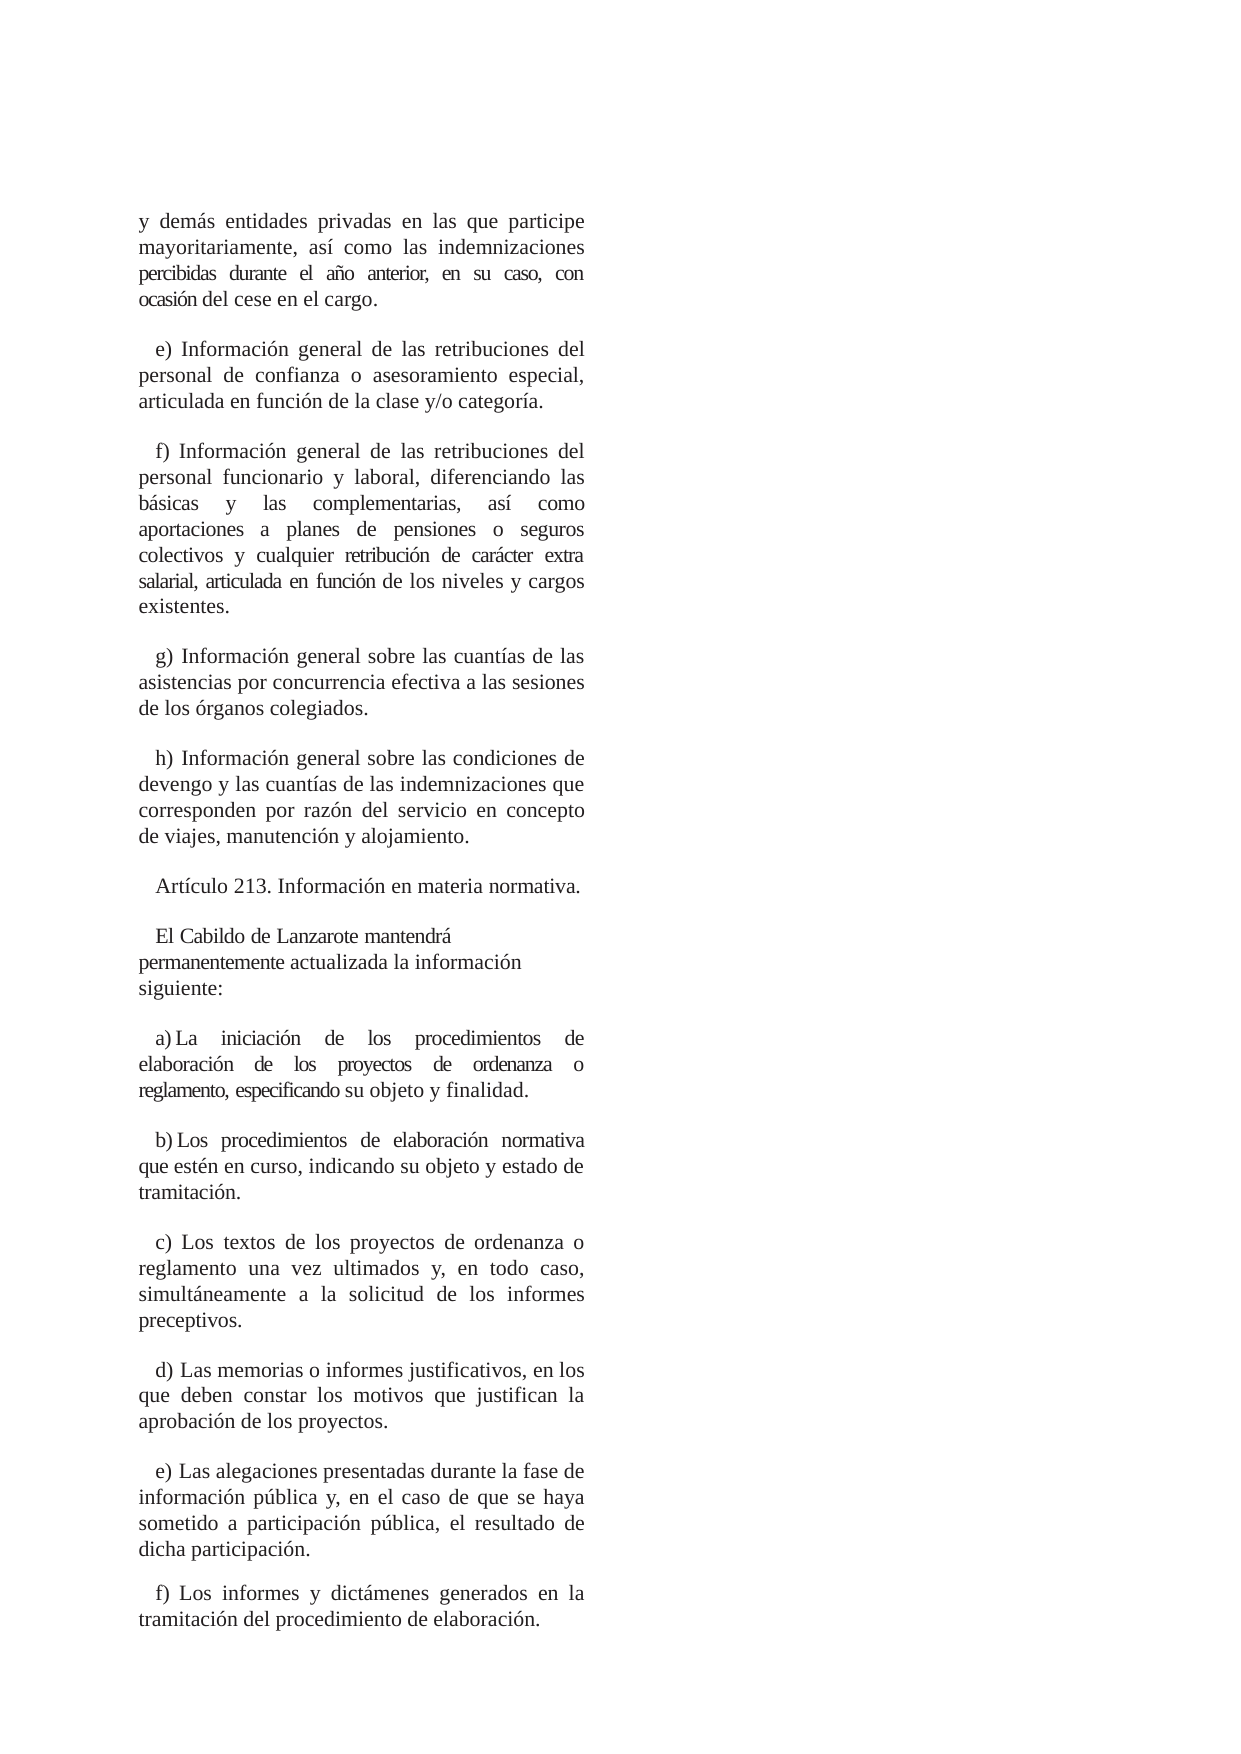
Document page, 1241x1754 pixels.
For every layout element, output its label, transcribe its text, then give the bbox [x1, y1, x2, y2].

text Artículo 213. Información en materia normativa. [155, 873, 596, 898]
list Información general sobre las cuantías de las asistencias por concurrencia efectiva a las sesiones de los órganos colegiados. [138, 643, 585, 721]
list La iniciación de los procedimientos de elaboración de los proyectos de ordenanza o reglamento, especificando su objeto y finalidad. [138, 1025, 585, 1102]
list Las memorias o informes justificativos, en los que deben constar los motivos que justifican la aprobación de los proyectos. [138, 1357, 585, 1434]
list Los procedimientos de elaboración normativa que estén en curso, indicando su objeto y estado de tramitación. [138, 1127, 585, 1204]
text El Cabildo de Lanzarote mantendrá permanentemente actualizada la información siguiente: [138, 923, 596, 1000]
list Los informes y dictámenes generados en la tramitación del procedimiento de elaboración. [138, 1580, 585, 1632]
list Información general de las retribuciones del personal funcionario y laboral, diferenciando las básicas y las complementarias, así como aportaciones a planes de pensiones o seguros colectivos y cualquier retribución de carácter extra salarial, articulada en función de los niveles y cargos existentes. [138, 438, 585, 619]
list Información general de las retribuciones del personal de confianza o asesoramiento especial, articulada en función de la clase y/o categoría. [138, 336, 585, 413]
list Las alegaciones presentadas durante la fase de información pública y, en el caso de que se haya sometido a participación pública, el resultado de dicha participación. [138, 1458, 585, 1561]
list Información general sobre las condiciones de devengo y las cuantías de las indemnizaciones que corresponden por razón del servicio en concepto de viajes, manutención y alojamiento. [138, 745, 585, 848]
text y demás entidades privadas en las que participe mayoritariamente, así como las indemnizaciones percibidas durante el año anterior, en su caso, con ocasión del cese en el cargo. [138, 208, 585, 311]
list Los textos de los proyectos de ordenanza o reglamento una vez ultimados y, en todo caso, simultáneamente a la solicitud de los informes preceptivos. [138, 1229, 585, 1332]
